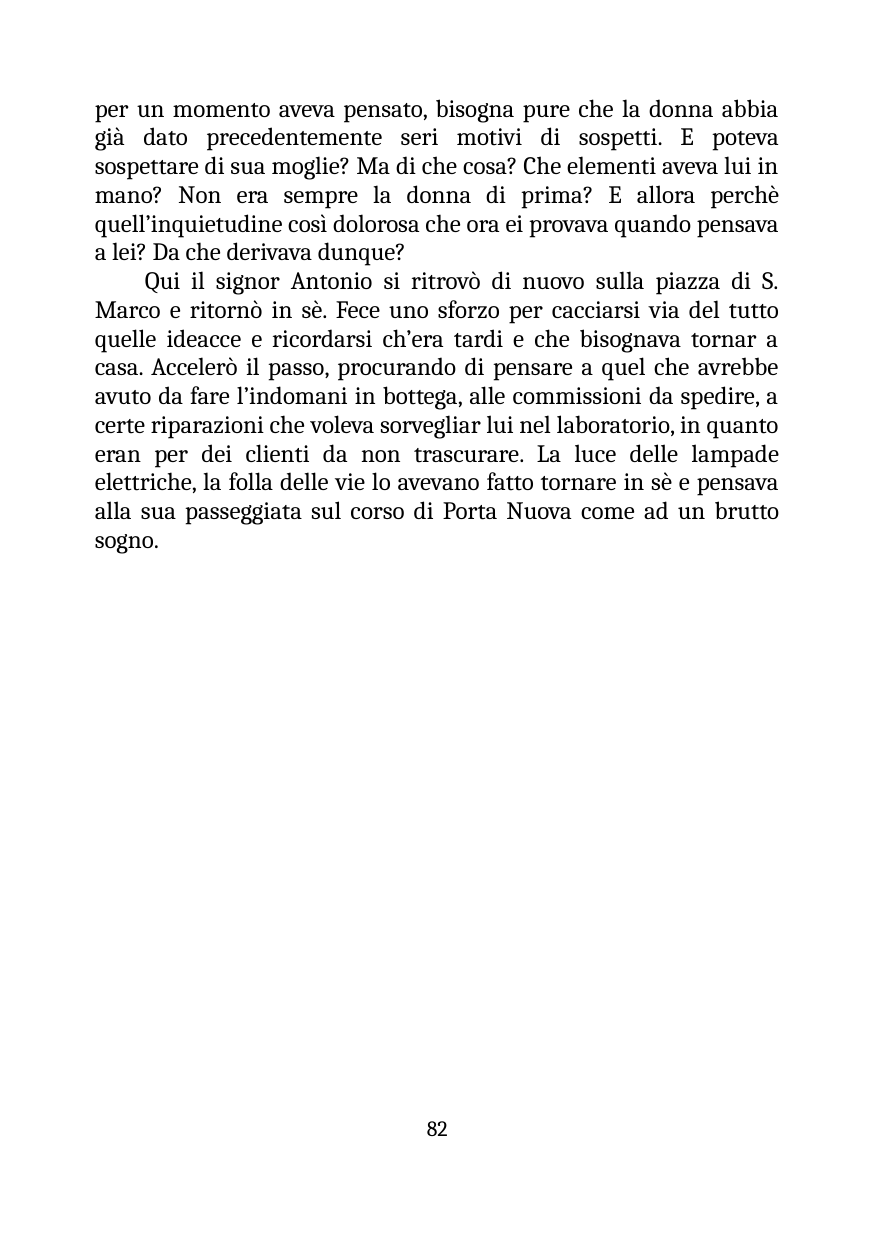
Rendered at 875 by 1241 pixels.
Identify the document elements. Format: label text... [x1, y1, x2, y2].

text Qui il signor Antonio si ritrovò di nuovo sulla piazza di S. Marco e ritornò in sè. Fece uno sforzo per cacciarsi via del tutto quelle ideacce e ricordarsi ch’era tardi e che bisognava tornar a casa. Accelerò il passo, procurando di pensare a quel che avrebbe avuto da fare l’indomani in bottega, alle commissioni da spedire, a certe riparazioni che voleva sorvegliar lui nel laboratorio, in quanto eran per dei clienti da non trascurare. La luce delle lampade elettriche, la folla delle vie lo avevano fatto tornare in sè e pensava alla sua passeggiata sul corso di Porta Nuova come ad un brutto sogno. [94, 267, 779, 554]
text per un momento aveva pensato, bisogna pure che la donna abbia già dato precedentemente seri motivi di sospetti. E poteva sospettare di sua moglie? Ma di che cosa? Che elementi aveva lui in mano? Non era sempre la donna di prima? E allora perchè quell’inquietudine così dolorosa che ora ei provava quando pensava a lei? Da che derivava dunque? [94, 94, 779, 267]
